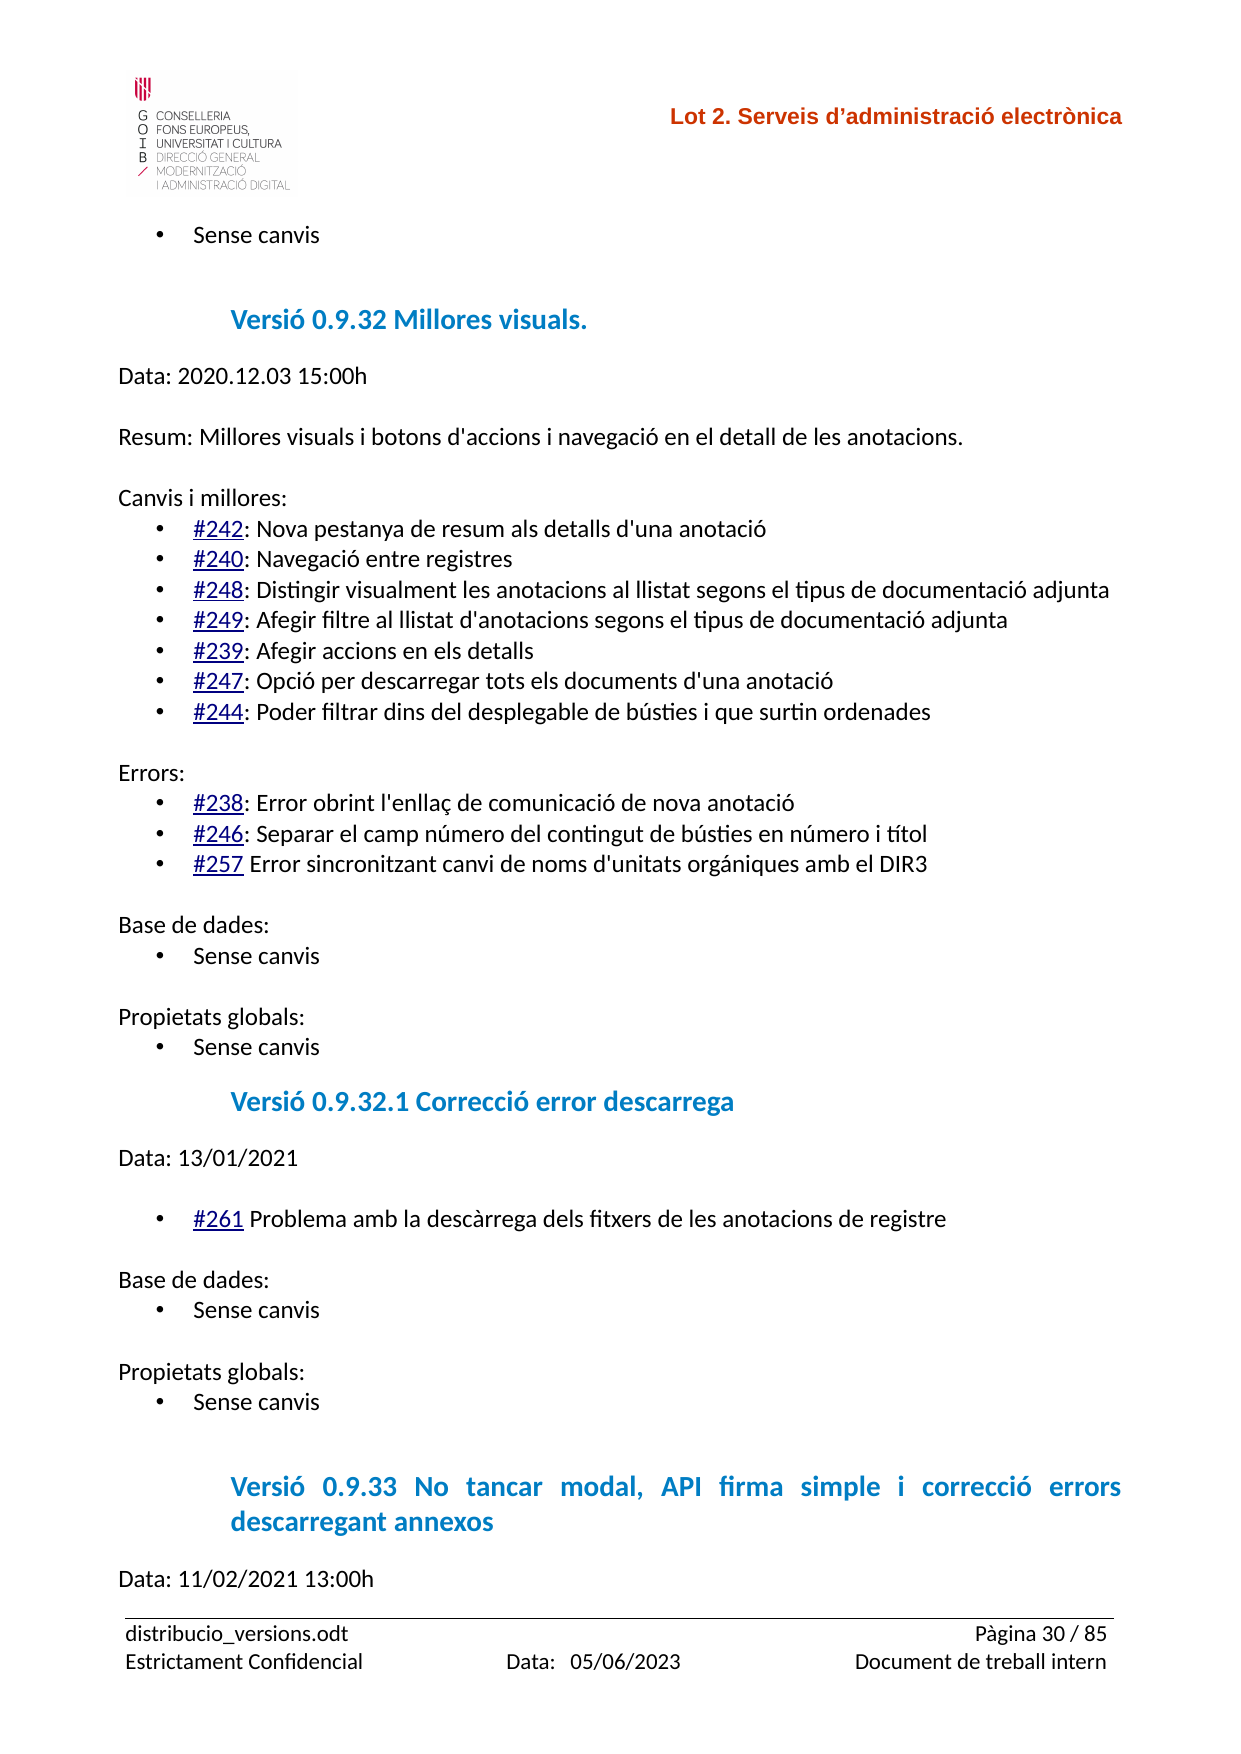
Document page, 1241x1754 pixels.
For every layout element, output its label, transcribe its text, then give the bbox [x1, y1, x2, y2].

subtitle Versió 0.9.32 Millores visuals. [153, 301, 1122, 336]
list Sense canvis [156, 219, 1122, 250]
subtitle Versió 0.9.32.1 Correcció error descarrega [153, 1083, 1122, 1118]
list Sense canvis [156, 1386, 1122, 1417]
list #247: Opció per descarregar tots els documents d'una anotació [156, 665, 1122, 696]
text Resum: Millores visuals i botons d'accions i navegació en el detall de les anotacions. [118, 421, 1122, 452]
list #240: Navegació entre registres [156, 543, 1122, 574]
list #246: Separar el camp número del contingut de bústies en número i títol [156, 818, 1122, 848]
text Propietats globals: [118, 1356, 1122, 1386]
text Data: 2020.12.03 15:00h [118, 360, 1122, 391]
list #248: Distingir visualment les anotacions al llistat segons el tipus de documentació adjunta [156, 574, 1122, 604]
list #244: Poder filtrar dins del desplegable de bústies i que surtin ordenades [156, 696, 1122, 726]
list #261 Problema amb la descàrrega dels fitxers de les anotacions de registre [156, 1203, 1122, 1233]
list #249: Afegir filtre al llistat d'anotacions segons el tipus de documentació adjunta [156, 604, 1122, 635]
list Sense canvis [156, 1032, 1122, 1062]
text Base de dades: [118, 909, 1122, 940]
text Propietats globals: [118, 1001, 1122, 1032]
text Canvis i millores: [118, 482, 1122, 513]
list #242: Nova pestanya de resum als detalls d'una anotació [156, 513, 1122, 543]
picture [126, 70, 299, 197]
text Base de dades: [118, 1264, 1122, 1294]
list Sense canvis [156, 940, 1122, 971]
list #239: Afegir accions en els detalls [156, 635, 1122, 665]
list Sense canvis [156, 1294, 1122, 1325]
text Data: 11/02/2021 13:00h [118, 1563, 1122, 1593]
subtitle Versió 0.9.33 No tancar modal, API firma simple i correcció errors descarregant annexos [153, 1468, 1122, 1539]
list #238: Error obrint l'enllaç de comunicació de nova anotació [156, 787, 1122, 818]
list #257 Error sincronitzant canvi de noms d'unitats orgániques amb el DIR3 [156, 848, 1122, 879]
text Errors: [118, 757, 1122, 787]
text Data: 13/01/2021 [118, 1142, 1122, 1172]
